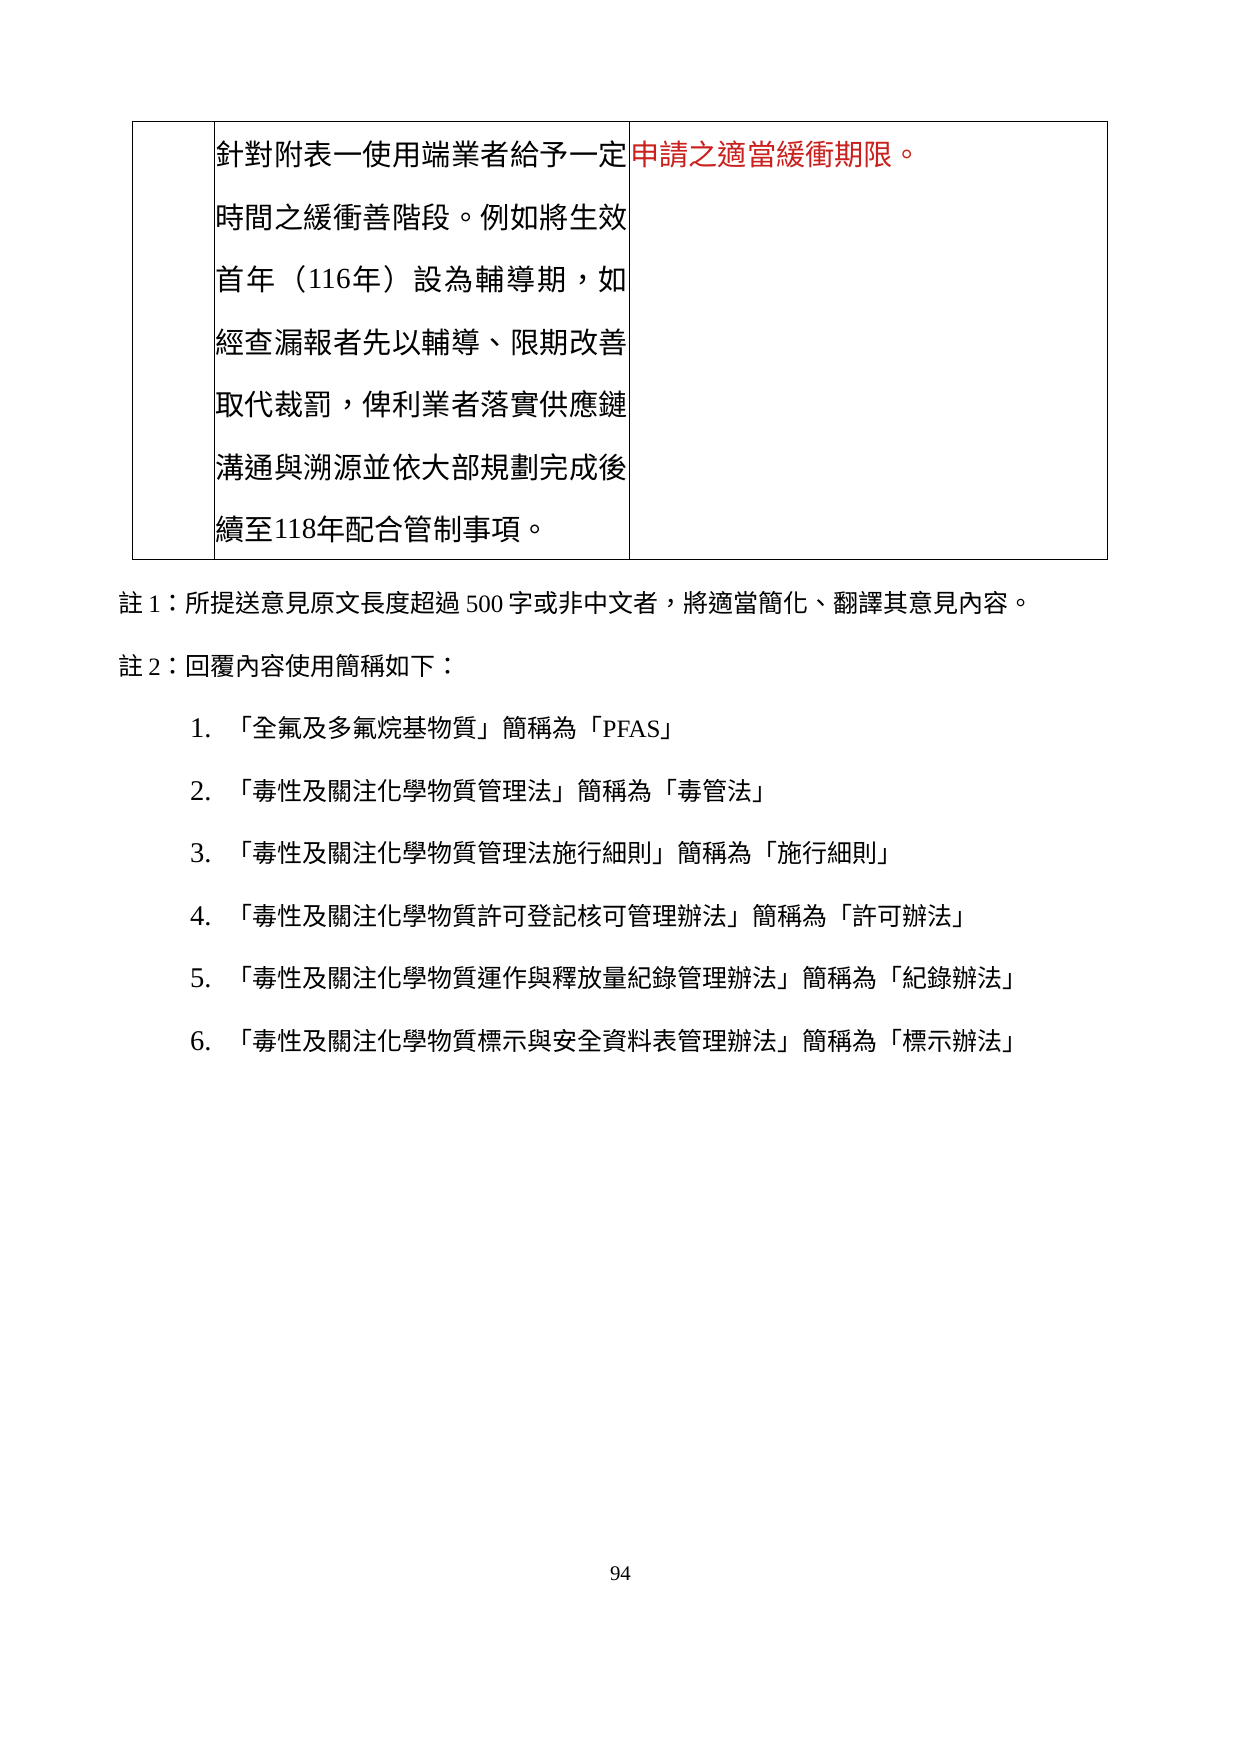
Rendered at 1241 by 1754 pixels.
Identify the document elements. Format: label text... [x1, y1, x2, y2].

list 「毒性及關注化學物質運作與釋放量紀錄管理辦法」簡稱為「紀錄辦法」 [190, 935, 1122, 998]
text 註1：所提送意見原文長度超過500字或非中文者，將適當簡化、翻譯其意見內容。 [118, 560, 1122, 623]
list 「毒性及關注化學物質許可登記核可管理辦法」簡稱為「許可辦法」 [190, 873, 1122, 935]
table_cell 申請之適當緩衝期限。 [630, 122, 1107, 559]
table_cell [133, 122, 214, 559]
list 「毒性及關注化學物質標示與安全資料表管理辦法」簡稱為「標示辦法」 [190, 998, 1122, 1060]
list 「全氟及多氟烷基物質」簡稱為「PFAS」 [190, 685, 1122, 748]
text 註2：回覆內容使用簡稱如下： [118, 623, 1122, 685]
list 「毒性及關注化學物質管理法」簡稱為「毒管法」 [190, 748, 1122, 810]
list 「毒性及關注化學物質管理法施行細則」簡稱為「施行細則」 [190, 810, 1122, 873]
table_cell 針對附表一使用端業者給予一定時間之緩衝善階段。例如將生效首年（116年）設為輔導期，如經查漏報者先以輔導、限期改善取代裁罰，俾利業者落實供應鏈溝通與溯源並依大部規劃完成後續至118年配合管制事項。 [215, 122, 629, 559]
